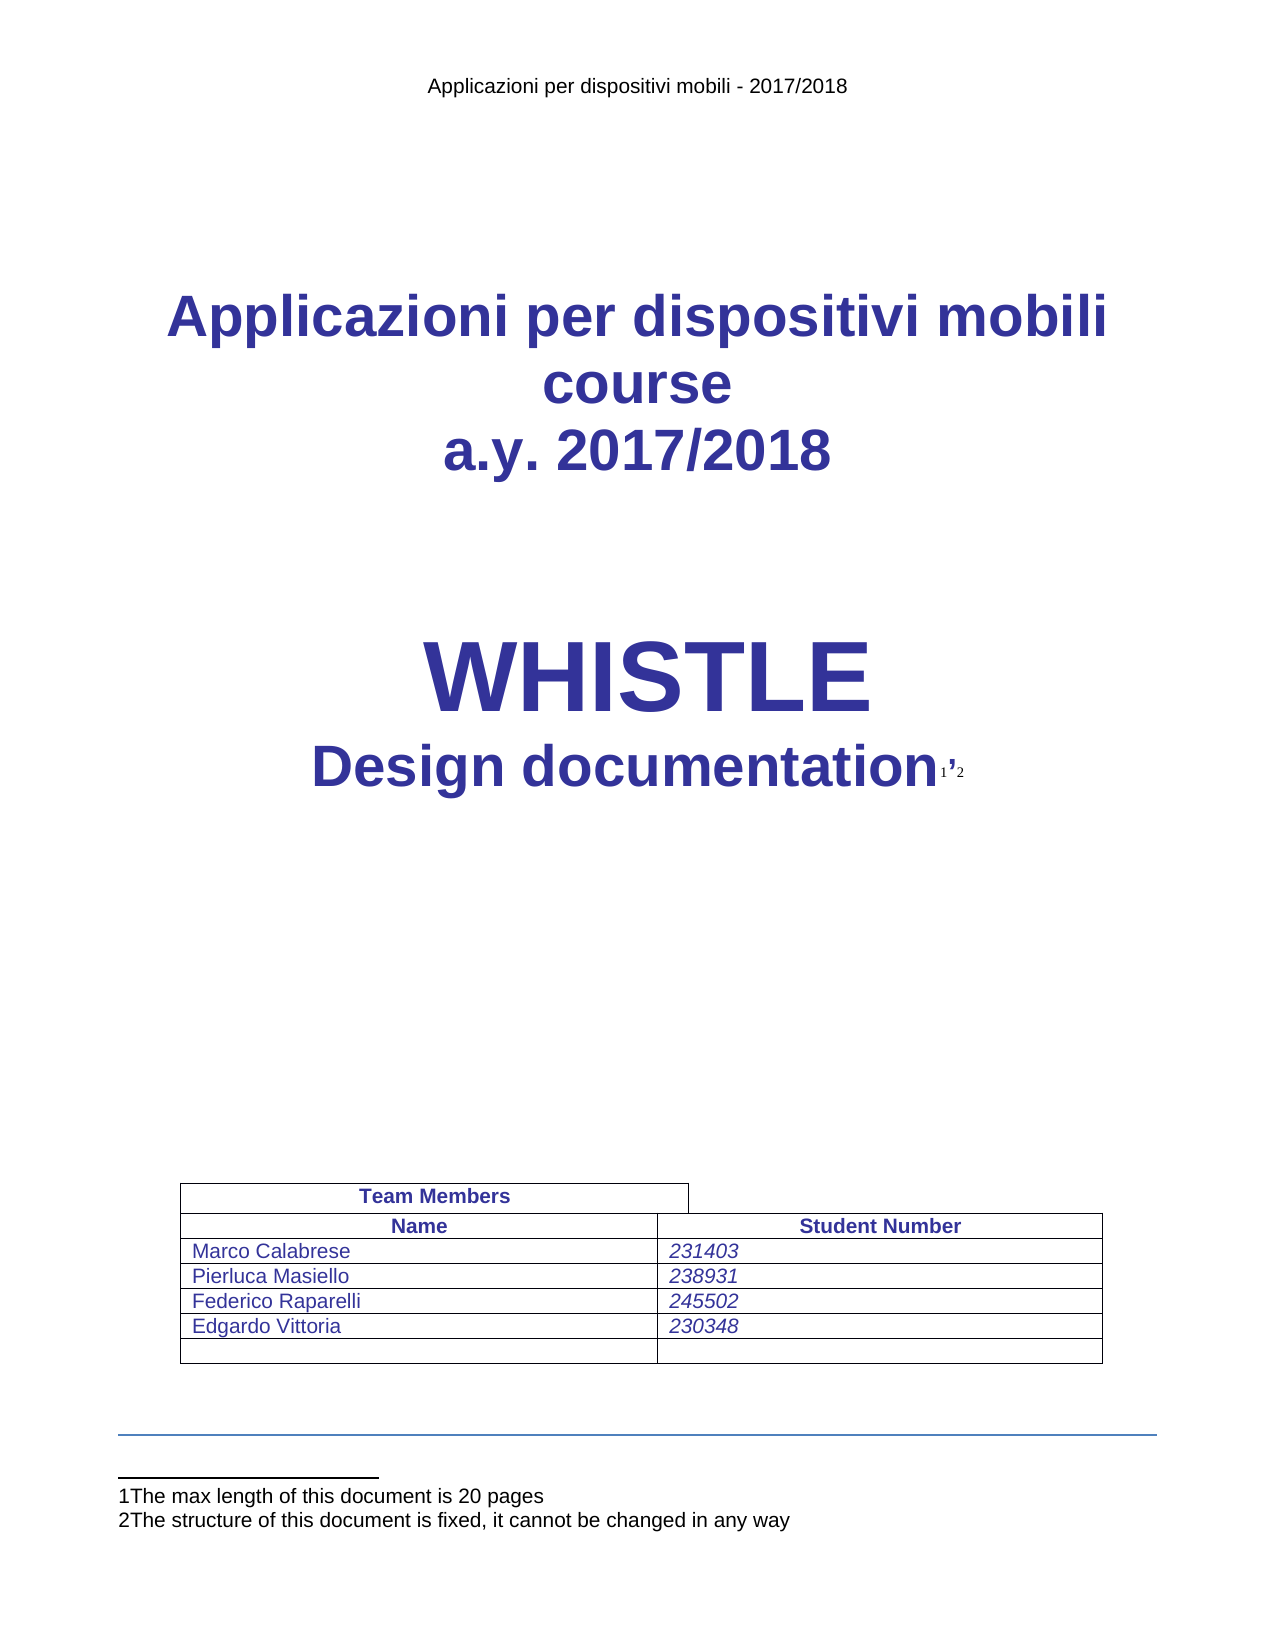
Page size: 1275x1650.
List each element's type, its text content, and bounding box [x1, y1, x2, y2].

table_header [689, 1183, 1103, 1212]
table_cell Edgardo Vittoria [181, 1314, 657, 1337]
text Design documentation, [118, 732, 1157, 799]
text The structure of this document is fixed, it cannot be changed in any way [118, 1508, 1157, 1532]
table_cell 245502 [658, 1289, 1102, 1312]
table_cell Marco Calabrese [181, 1239, 657, 1262]
table_header Team Members [181, 1184, 688, 1212]
table_cell Federico Raparelli [181, 1289, 657, 1312]
text course [118, 349, 1157, 416]
table_cell [658, 1339, 1102, 1362]
table_cell Pierluca Masiello [181, 1264, 657, 1287]
text a.y. 2017/2018 [118, 416, 1157, 483]
table_cell 230348 [658, 1314, 1102, 1337]
table_cell [181, 1339, 657, 1362]
text Applicazioni per dispositivi mobili [118, 282, 1157, 349]
table_cell 238931 [658, 1264, 1102, 1287]
text The max length of this document is 20 pages [118, 1484, 1157, 1508]
table_cell 231403 [658, 1239, 1102, 1262]
table_cell Student Number [658, 1214, 1102, 1237]
text WHISTLE [118, 617, 1157, 732]
table_cell Name [181, 1214, 657, 1237]
